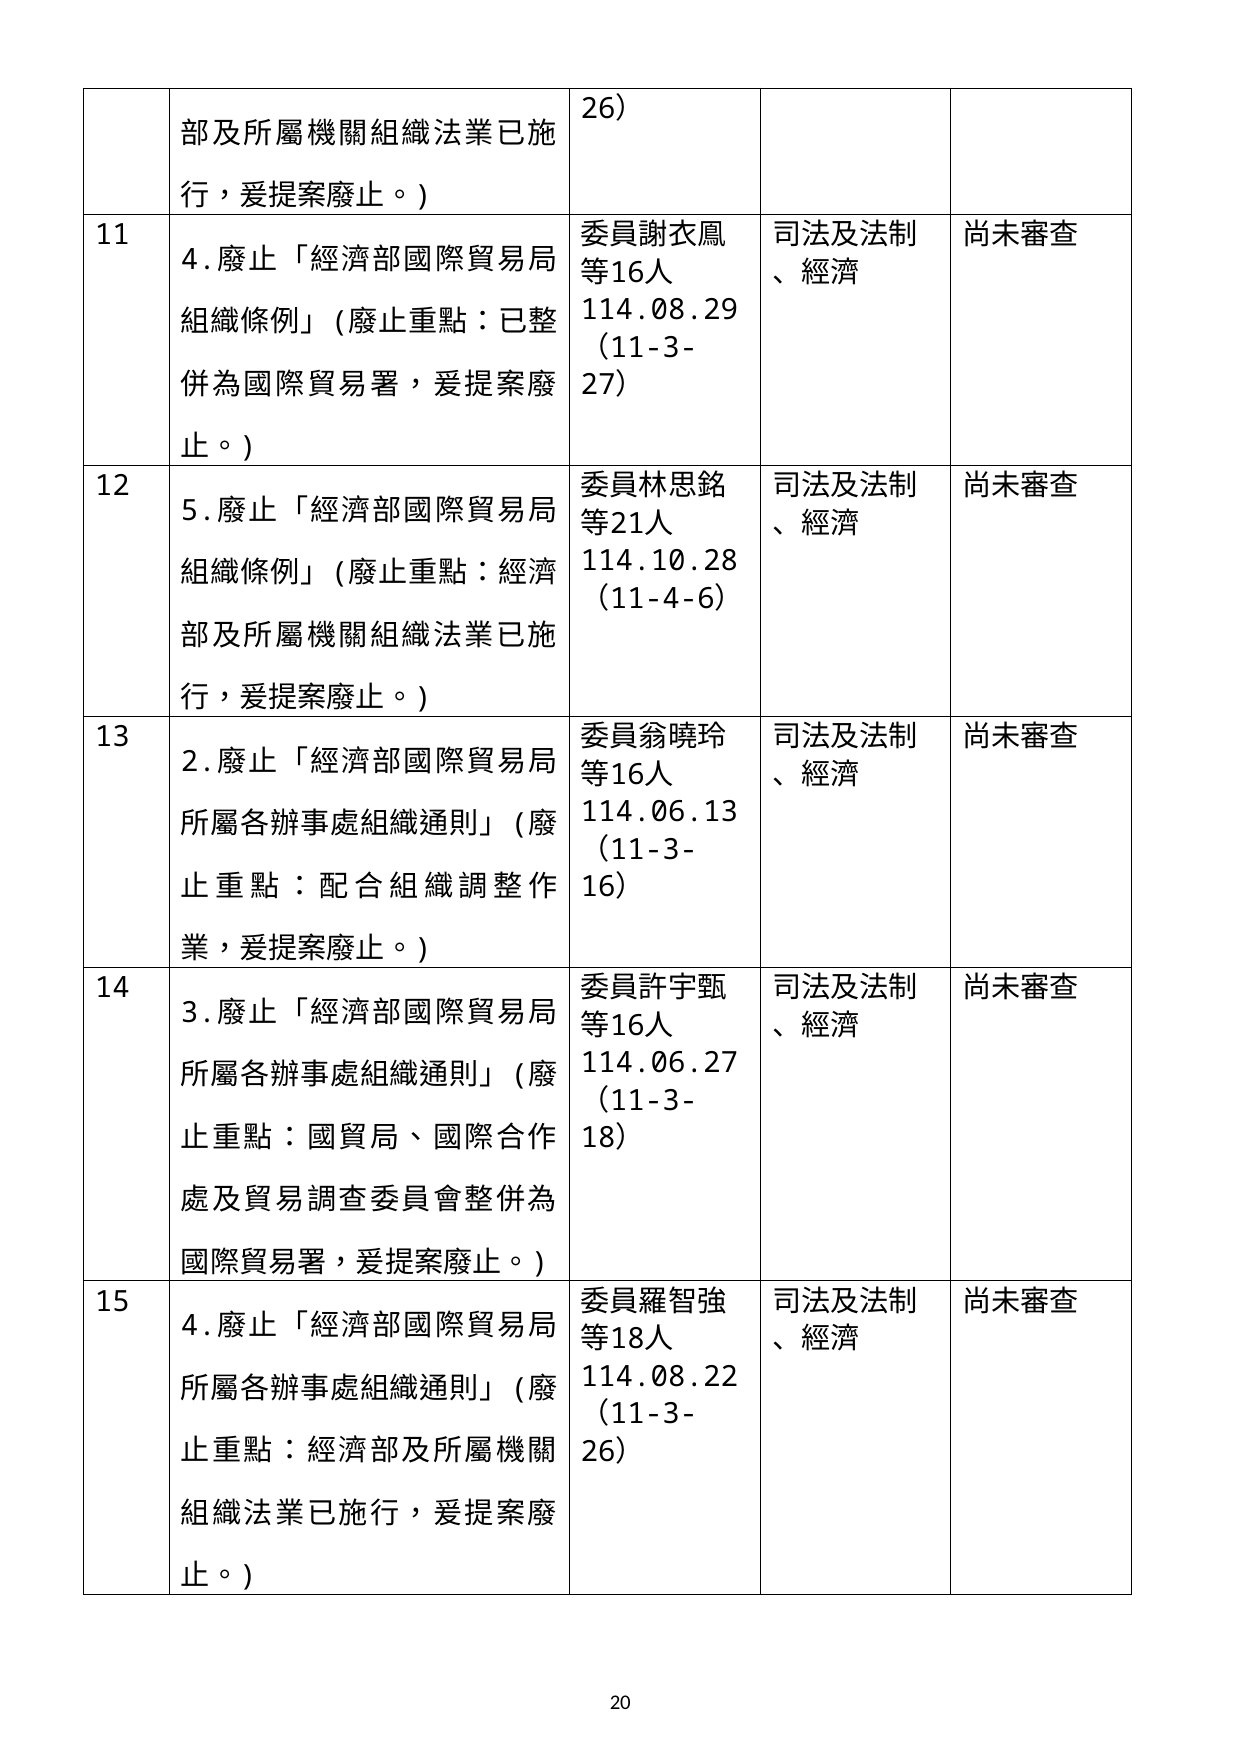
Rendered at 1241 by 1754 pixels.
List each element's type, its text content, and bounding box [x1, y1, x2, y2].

table_cell 司法及法制、經濟 [761, 717, 950, 967]
table_cell 14 [84, 968, 169, 1280]
table_cell 部及所屬機關組織法業已施行，爰提案廢止。) [170, 89, 569, 214]
table_cell 委員謝衣鳯 等16人 114.08.29 （11-3-27） [570, 215, 760, 465]
table_cell 13 [84, 717, 169, 967]
table_cell [951, 89, 1131, 214]
table_cell 尚未審查 [951, 968, 1131, 1280]
table_cell [761, 89, 950, 214]
table_cell 尚未審查 [951, 717, 1131, 967]
table_cell 4.廢止「經濟部國際貿易局所屬各辦事處組織通則」(廢止重點：經濟部及所屬機關組織法業已施行，爰提案廢止。) [170, 1281, 569, 1594]
table_cell 12 [84, 466, 169, 716]
table_cell 司法及法制、經濟 [761, 215, 950, 465]
table_cell [84, 89, 169, 214]
table_cell 3.廢止「經濟部國際貿易局所屬各辦事處組織通則」(廢止重點：國貿局、國際合作處及貿易調查委員會整併為國際貿易署，爰提案廢止。) [170, 968, 569, 1280]
table_cell 司法及法制、經濟 [761, 466, 950, 716]
table_cell 2.廢止「經濟部國際貿易局所屬各辦事處組織通則」(廢止重點：配合組織調整作業，爰提案廢止。) [170, 717, 569, 967]
table_cell 尚未審查 [951, 1281, 1131, 1594]
table_cell 4.廢止「經濟部國際貿易局組織條例」(廢止重點：已整併為國際貿易署，爰提案廢止。) [170, 215, 569, 465]
table_cell 11 [84, 215, 169, 465]
table_cell 司法及法制、經濟 [761, 968, 950, 1280]
table_cell 15 [84, 1281, 169, 1594]
table_cell 司法及法制、經濟 [761, 1281, 950, 1594]
table_cell 委員許宇甄 等16人 114.06.27 （11-3-18） [570, 968, 760, 1280]
table_cell 委員翁曉玲 等16人 114.06.13 （11-3-16） [570, 717, 760, 967]
table_cell 尚未審查 [951, 215, 1131, 465]
table_cell 委員林思銘 等21人 114.10.28 （11-4-6） [570, 466, 760, 716]
table_cell 尚未審查 [951, 466, 1131, 716]
table_cell 5.廢止「經濟部國際貿易局組織條例」(廢止重點：經濟部及所屬機關組織法業已施行，爰提案廢止。) [170, 466, 569, 716]
table_cell 委員羅智強 等18人 114.08.22 （11-3-26） [570, 1281, 760, 1594]
table_cell 26） [570, 89, 760, 214]
